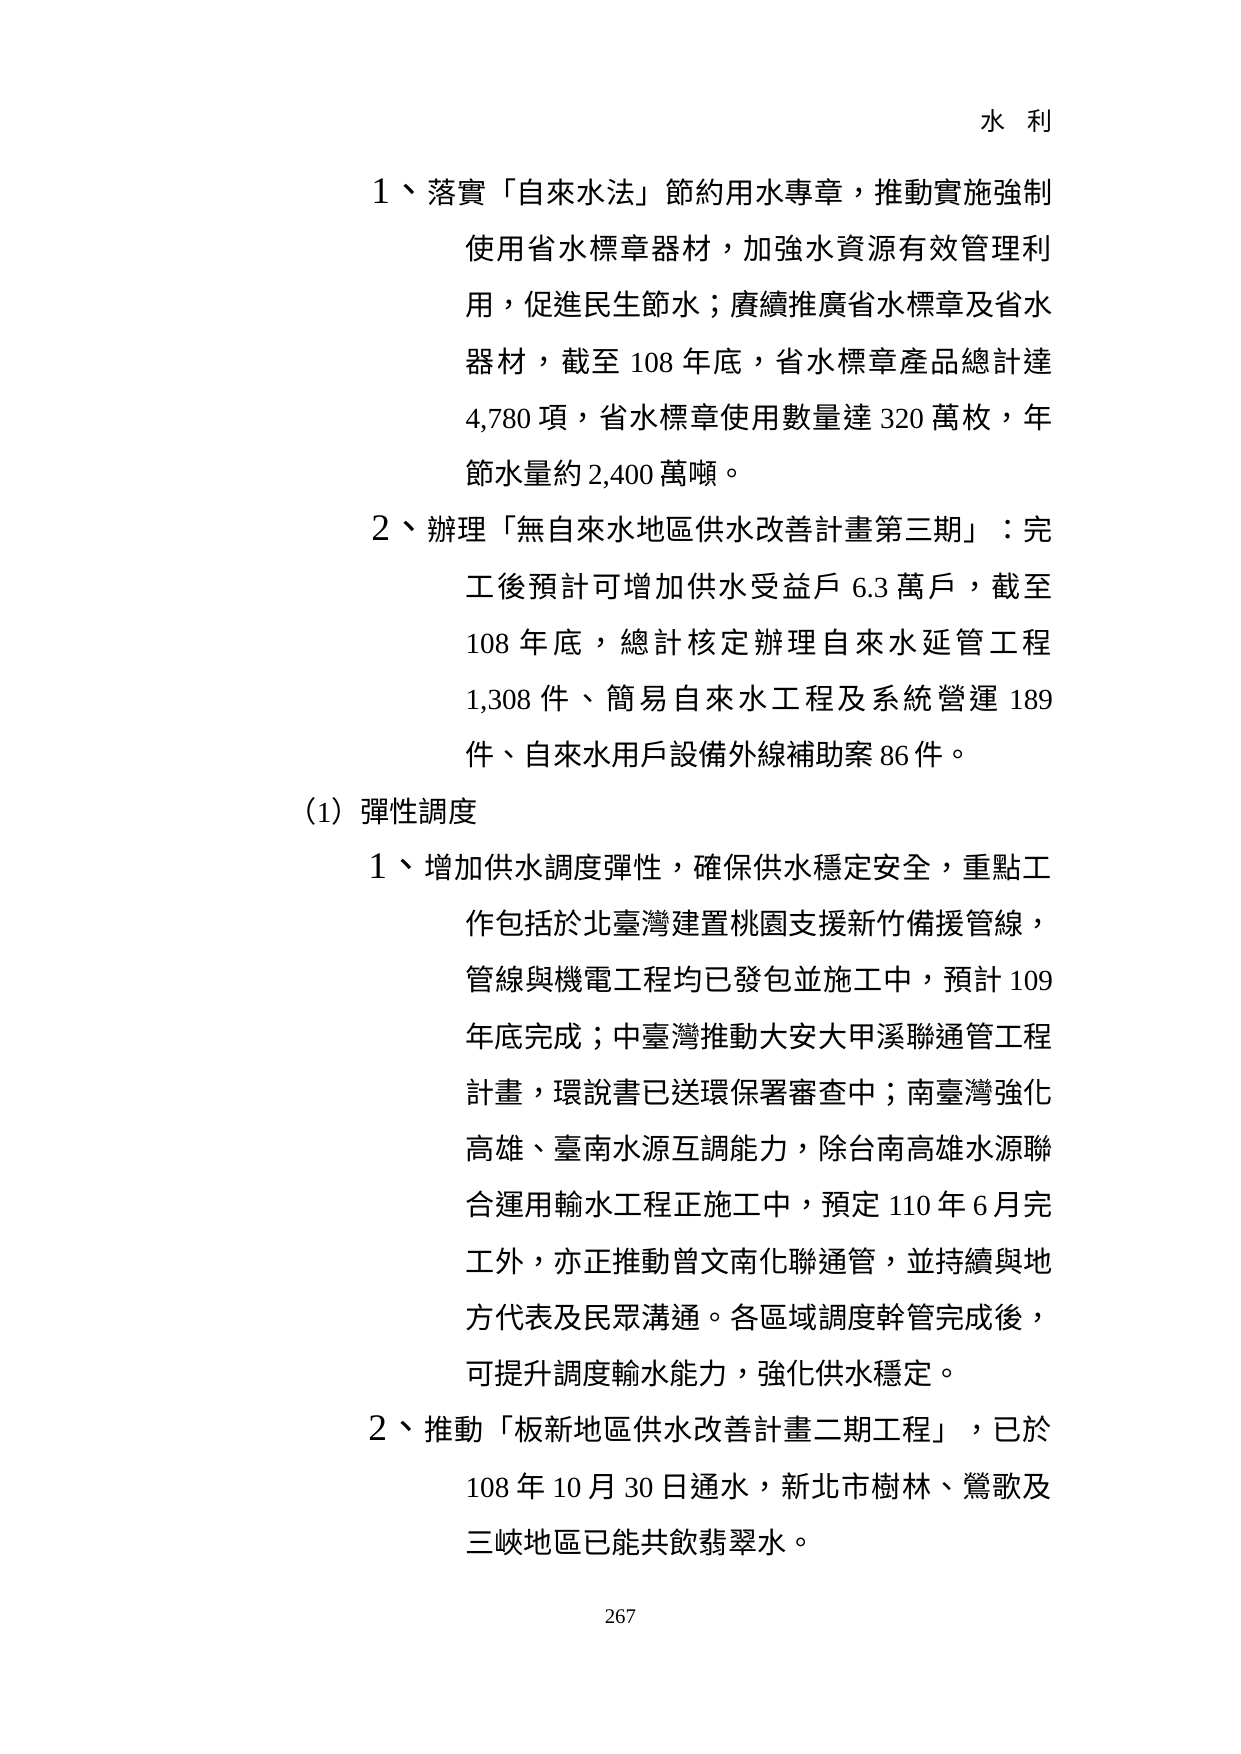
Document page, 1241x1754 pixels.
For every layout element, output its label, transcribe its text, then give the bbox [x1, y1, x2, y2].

list 彈性調度 [287, 777, 1053, 833]
list 辦理「無自來水地區供水改善計畫第三期」：完工後預計可增加供水受益戶6.3萬戶，截至108年底，總計核定辦理自來水延管工程1,308件、簡易自來水工程及系統營運189件、自來水用戶設備外線補助案86件。 [371, 496, 1053, 777]
list 推動「板新地區供水改善計畫二期工程」，已於108年10月30日通水，新北市樹林、鶯歌及三峽地區已能共飲翡翠水。 [368, 1396, 1053, 1564]
list 增加供水調度彈性，確保供水穩定安全，重點工作包括於北臺灣建置桃園支援新竹備援管線，管線與機電工程均已發包並施工中，預計109年底完成；中臺灣推動大安大甲溪聯通管工程計畫，環說書已送環保署審查中；南臺灣強化高雄、臺南水源互調能力，除台南高雄水源聯合運用輸水工程正施工中，預定110年6月完工外，亦正推動曾文南化聯通管，並持續與地方代表及民眾溝通。各區域調度幹管完成後，可提升調度輸水能力，強化供水穩定。 [368, 833, 1053, 1396]
list 落實「自來水法」節約用水專章，推動實施強制使用省水標章器材，加強水資源有效管理利用，促進民生節水；賡續推廣省水標章及省水器材，截至108年底，省水標章產品總計達 4,780項，省水標章使用數量達320萬枚，年節水量約2,400萬噸。 [371, 158, 1053, 496]
